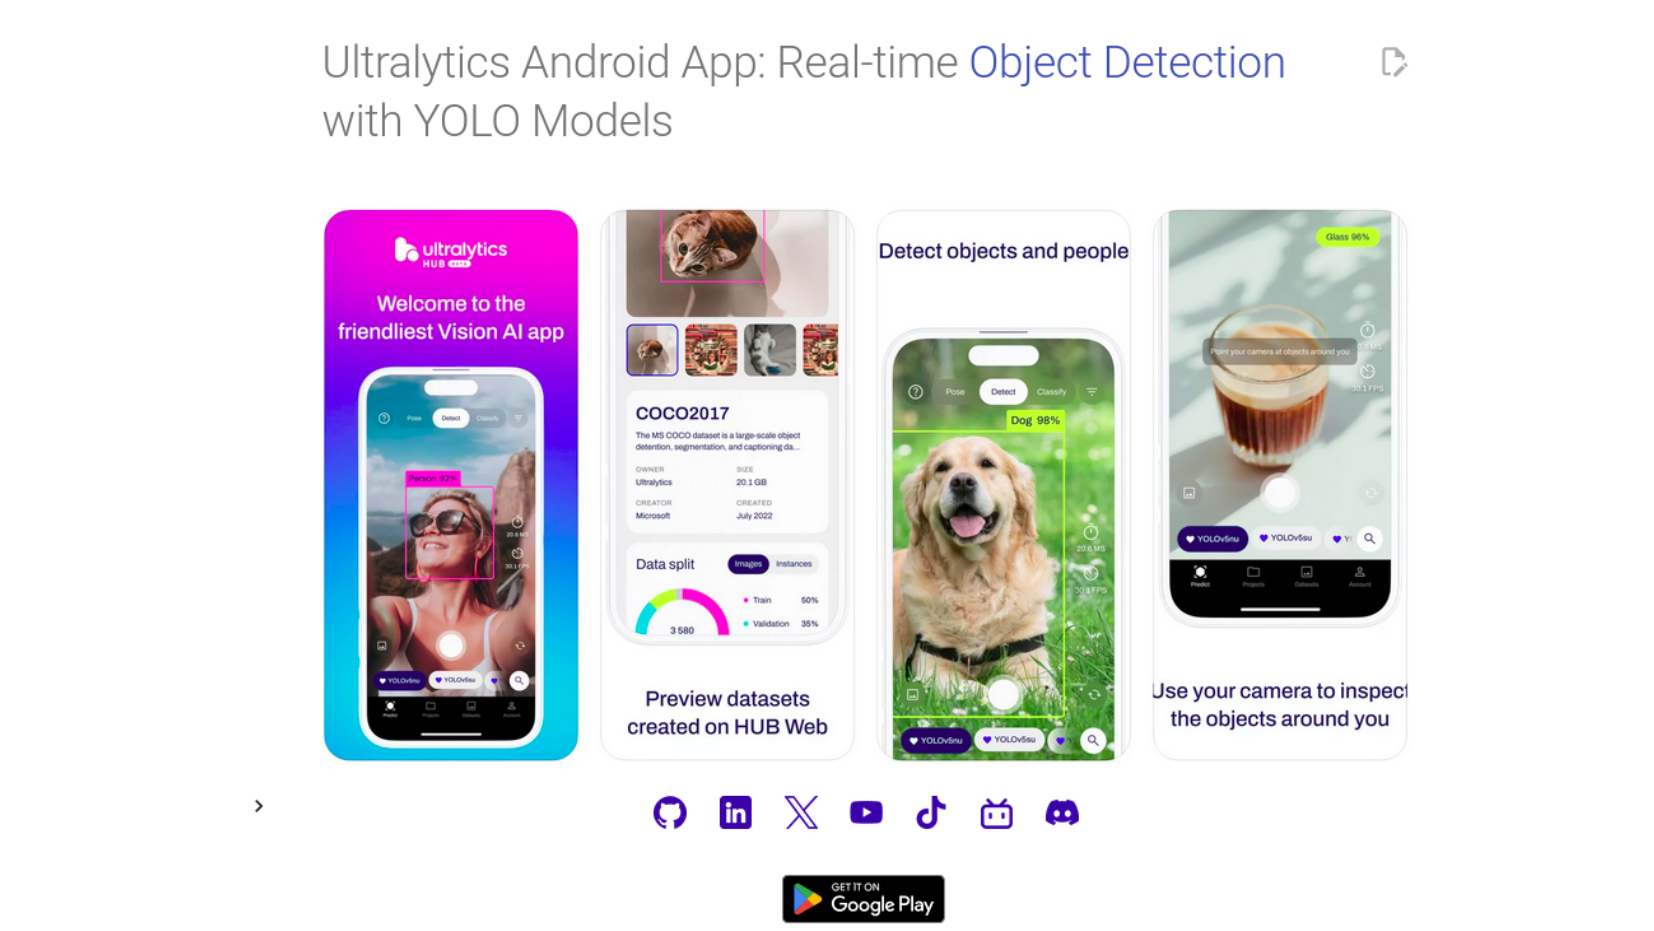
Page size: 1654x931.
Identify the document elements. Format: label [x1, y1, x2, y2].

picture [208, 0, 1433, 931]
